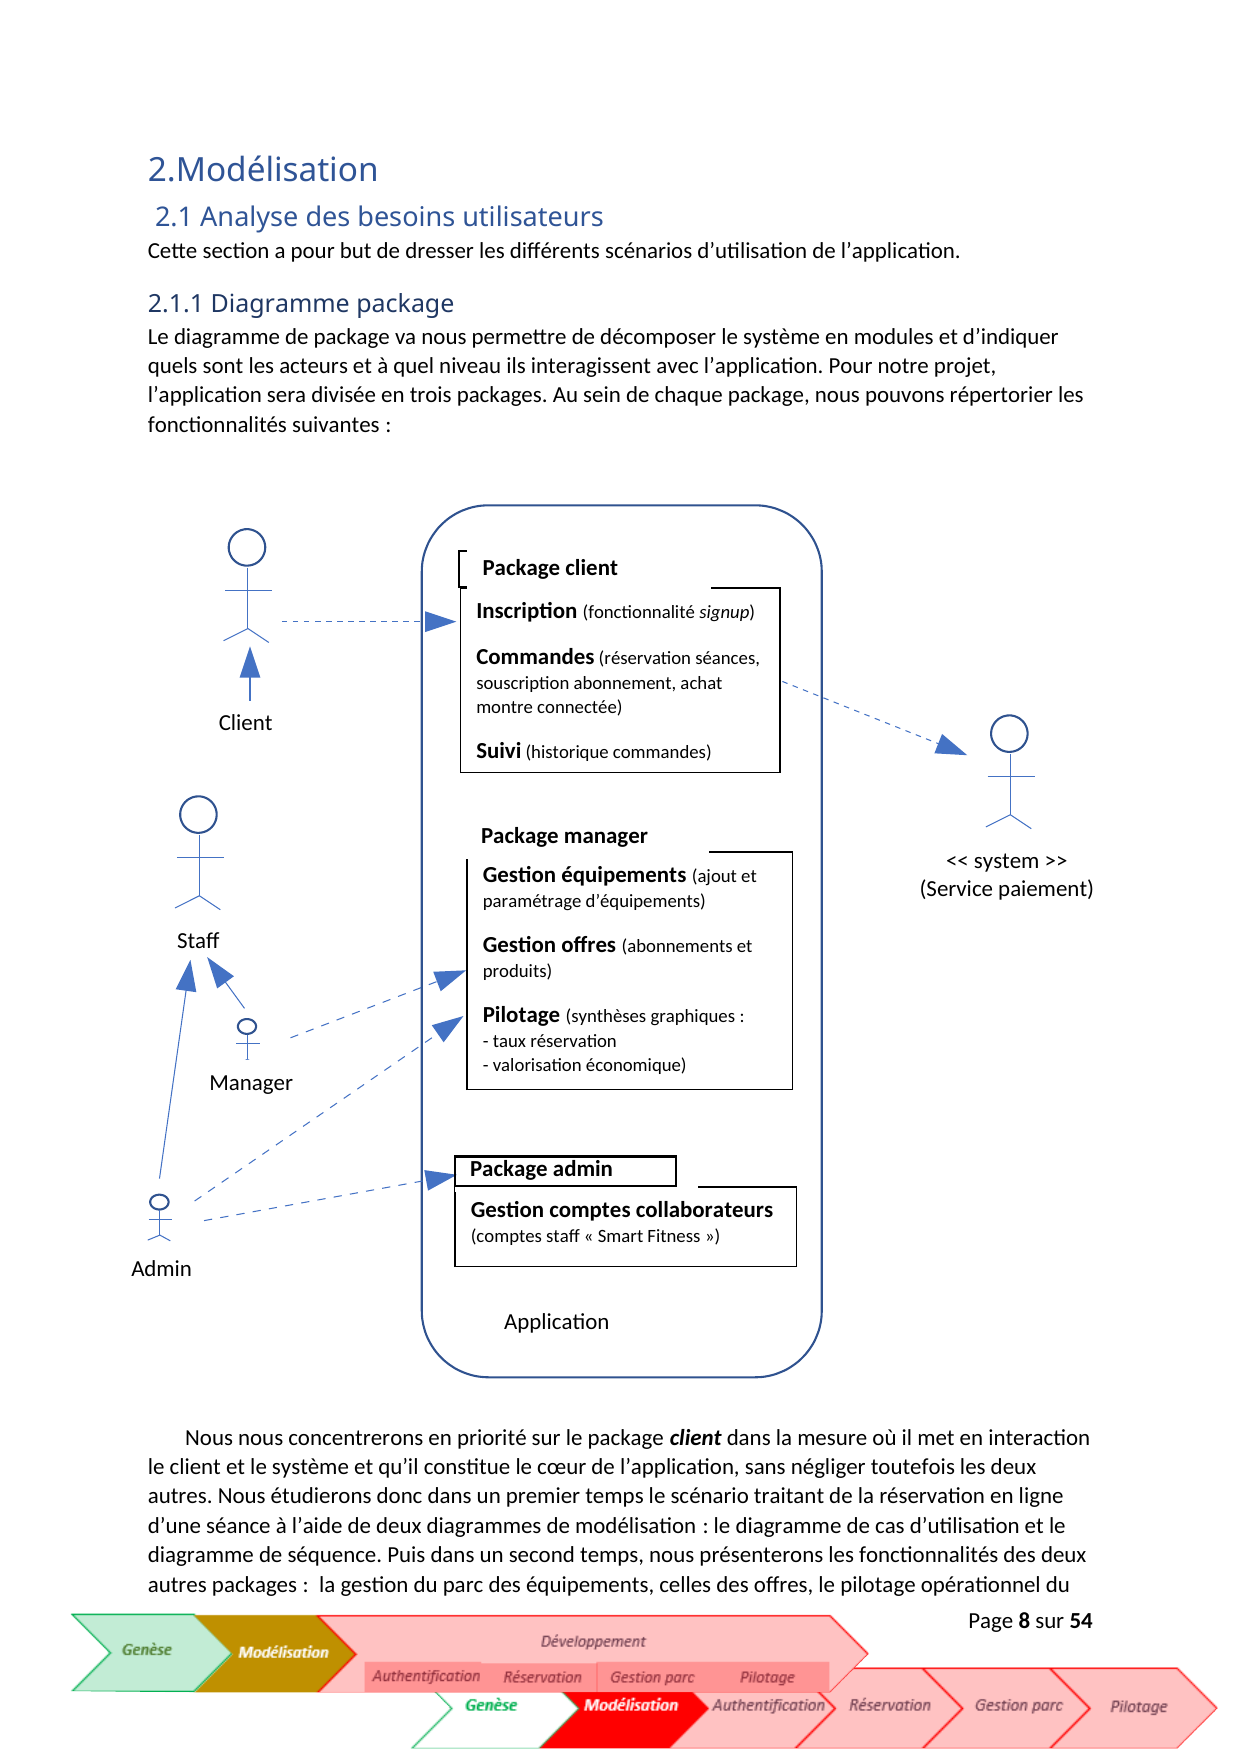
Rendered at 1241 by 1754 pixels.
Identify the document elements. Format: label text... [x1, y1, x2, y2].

text Gestion offres (abonnements et produits) [483, 930, 777, 982]
text Gestion équipements (ajout et paramétrage d’équipements) [483, 860, 777, 912]
text Package client [482, 553, 696, 581]
text Commandes (réservation séances, souscription abonnement, achat montre connectée) [476, 642, 764, 718]
text Inscription (fonctionnalité signup) [476, 596, 764, 624]
text Package manager [481, 821, 694, 849]
text (Service paiement) [913, 874, 1101, 902]
text Application [490, 1307, 623, 1336]
text Nous nous concentrerons en priorité sur le package client dans la mesure où il met en interaction le client et le système et qu’il constitue le cœur de l’application, sans négliger toutefois les deux autres. Nous étudierons donc dans un premier temps le scénario traitant de la réservation en ligne d’une séance à l’aide de deux diagrammes de modélisation : le diagramme de cas d’utilisation et le diagramme de séquence. Puis dans un second temps, nous présenterons les fonctionnalités des deux autres packages : la gestion du parc des équipements, celles des offres, le pilotage opérationnel du [148, 1423, 1092, 1598]
text Admin [103, 1254, 219, 1282]
text Staff [100, 926, 296, 948]
subtitle 2.1.1 Diagramme package [148, 286, 1092, 320]
text Client [184, 708, 312, 736]
text Suivi (historique commandes) [476, 736, 764, 764]
text Le diagramme de package va nous permettre de décomposer le système en modules et d’indiquer quels sont les acteurs et à quel niveau ils interagissent avec l’application. Pour notre projet, l’application sera divisée en trois packages. Au sein de chaque package, nous pouvons répertorier les fonctionnalités suivantes : [148, 322, 1092, 438]
text Pilotage (synthèses graphiques : - taux réservation - valorisation économique) [483, 1000, 777, 1076]
subtitle 2.Modélisation [148, 145, 1092, 191]
subtitle 2.1 Analyse des besoins utilisateurs [148, 197, 1092, 234]
text Package admin [470, 1154, 683, 1182]
text Gestion comptes collaborateurs (comptes staff « Smart Fitness ») [471, 1195, 781, 1247]
text << system >> [913, 846, 1101, 874]
text Manager [187, 1068, 316, 1096]
text Cette section a pour but de dresser les différents scénarios d’utilisation de l’application. [148, 236, 1092, 264]
